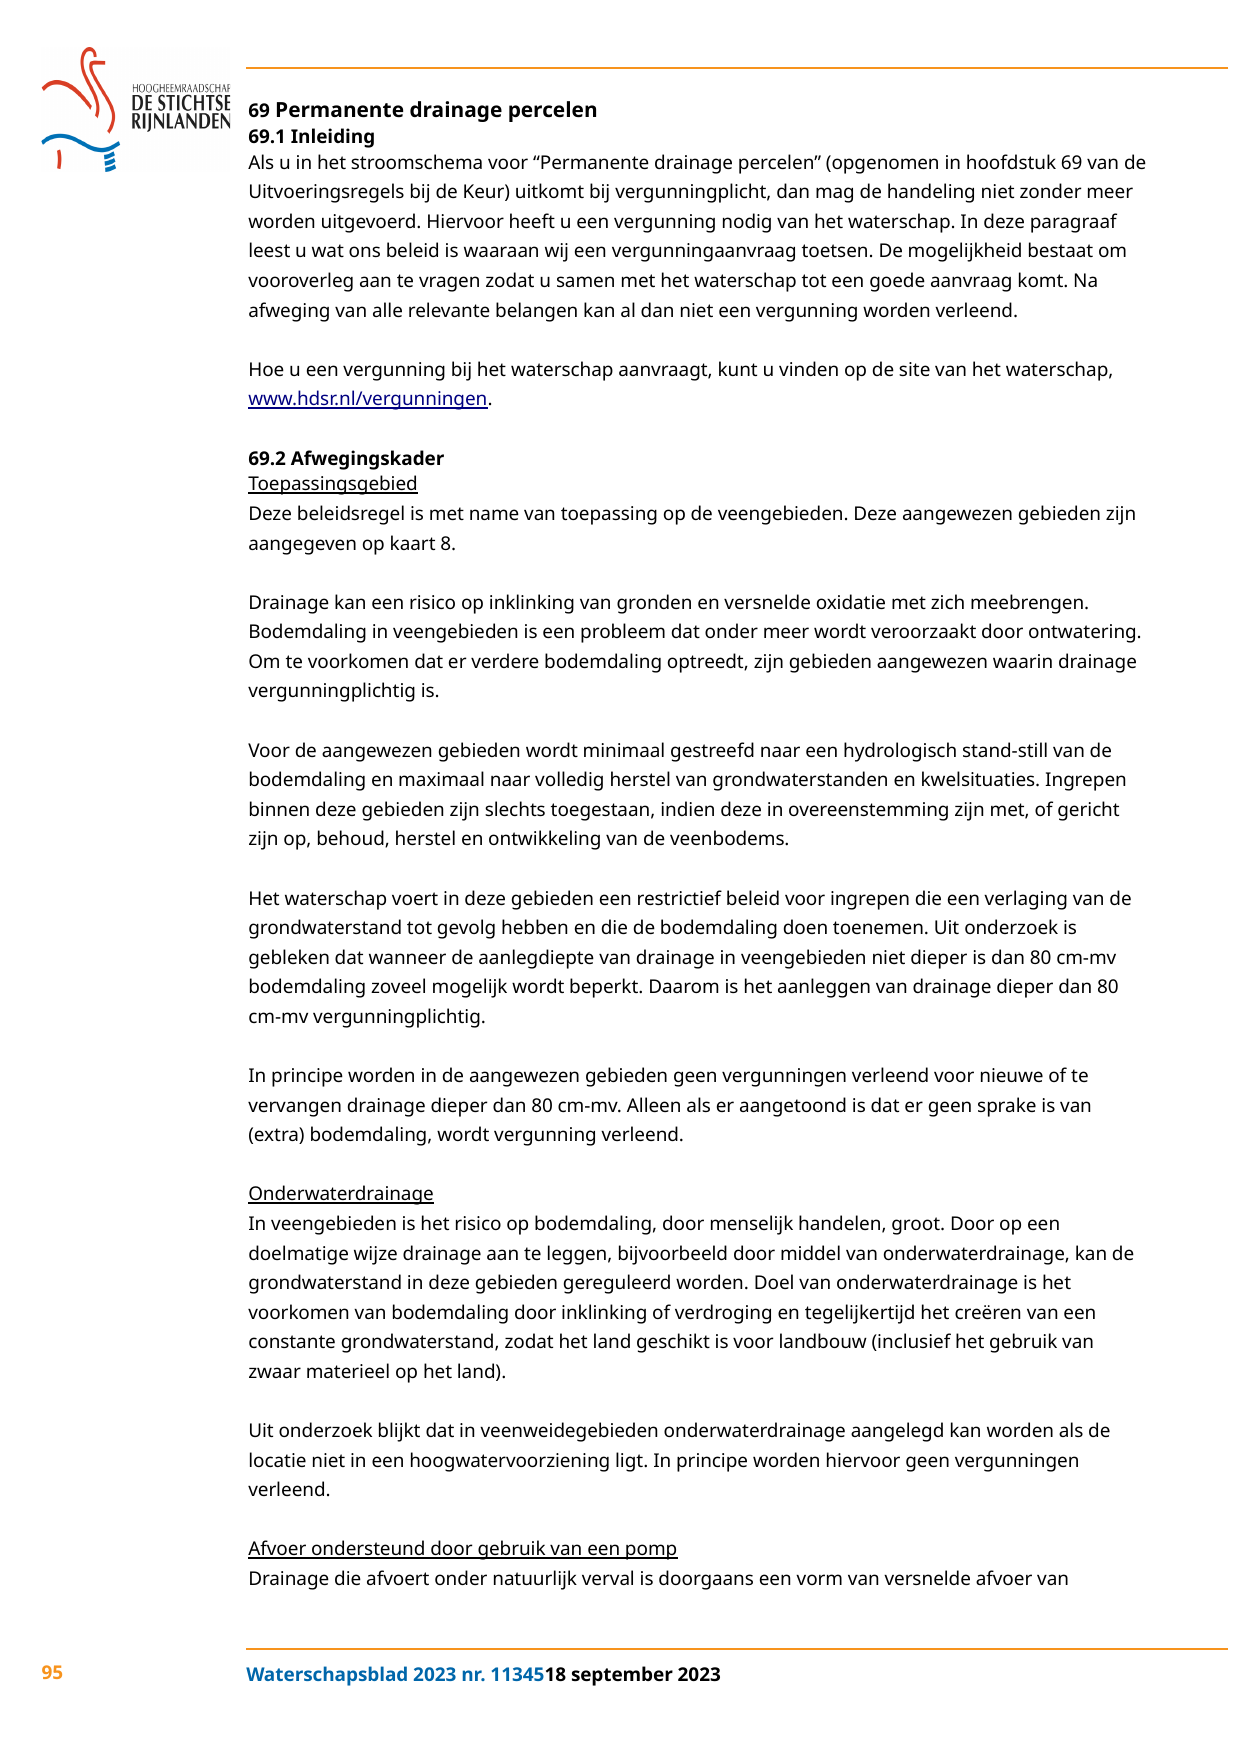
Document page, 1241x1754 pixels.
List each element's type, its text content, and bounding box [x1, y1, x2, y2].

text In veengebieden is het risico op bodemdaling, door menselijk handelen, groot. Door op een doelmatige wijze drainage aan te leggen, bijvoorbeeld door middel van onderwaterdrainage, kan de grondwaterstand in deze gebieden gereguleerd worden. Doel van onderwaterdrainage is het voorkomen van bodemdaling door inklinking of verdroging en tegelijkertijd het creëren van een constante grondwaterstand, zodat het land geschikt is voor landbouw (inclusief het gebruik van zwaar materieel op het land). [248, 1210, 1152, 1384]
text Deze beleidsregel is met name van toepassing op de veengebieden. Deze aangewezen gebieden zijn aangegeven op kaart 8. [248, 500, 1152, 555]
text Drainage kan een risico op inklinking van gronden en versnelde oxidatie met zich meebrengen. Bodemdaling in veengebieden is een probleem dat onder meer wordt veroorzaakt door ontwatering. Om te voorkomen dat er verdere bodemdaling optreedt, zijn gebieden aangewezen waarin drainage vergunningplichtig is. [248, 589, 1152, 703]
picture [41, 47, 231, 172]
text Als u in het stroomschema voor “Permanente drainage percelen” (opgenomen in hoofdstuk 69 van de Uitvoeringsregels bij de Keur) uitkomt bij vergunningplicht, dan mag de handeling niet zonder meer worden uitgevoerd. Hiervoor heeft u een vergunning nodig van het waterschap. In deze paragraaf leest u wat ons beleid is waaraan wij een vergunningaanvraag toetsen. De mogelijkheid bestaat om vooroverleg aan te vragen zodat u samen met het waterschap tot een goede aanvraag komt. Na afweging van alle relevante belangen kan al dan niet een vergunning worden verleend. [248, 149, 1152, 323]
text Drainage die afvoert onder natuurlijk verval is doorgaans een vorm van versnelde afvoer van [248, 1565, 1152, 1591]
text Voor de aangewezen gebieden wordt minimaal gestreefd naar een hydrologisch stand-still van de bodemdaling en maximaal naar volledig herstel van grondwaterstanden en kwelsituaties. Ingrepen binnen deze gebieden zijn slechts toegestaan, indien deze in overeenstemming zijn met, of gericht zijn op, behoud, herstel en ontwikkeling van de veenbodems. [248, 737, 1152, 851]
text Afvoer ondersteund door gebruik van een pomp [248, 1536, 1152, 1561]
text Toepassingsgebied [248, 471, 1152, 496]
text 69.2 Afwegingskader [248, 445, 1152, 471]
text 69 Permanente drainage percelen [248, 95, 1152, 123]
text In principe worden in de aangewezen gebieden geen vergunningen verleend voor nieuwe of te vervangen drainage dieper dan 80 cm-mv. Alleen als er aangetoond is dat er geen sprake is van (extra) bodemdaling, wordt vergunning verleend. [248, 1062, 1152, 1147]
text 69.1 Inleiding [248, 123, 1152, 149]
text Het waterschap voert in deze gebieden een restrictief beleid voor ingrepen die een verlaging van de grondwaterstand tot gevolg hebben en die de bodemdaling doen toenemen. Uit onderzoek is gebleken dat wanneer de aanlegdiepte van drainage in veengebieden niet dieper is dan 80 cm-mv bodemdaling zoveel mogelijk wordt beperkt. Daarom is het aanleggen van drainage dieper dan 80 cm-mv vergunningplichtig. [248, 885, 1152, 1029]
text Uit onderzoek blijkt dat in veenweidegebieden onderwaterdrainage aangelegd kan worden als de locatie niet in een hoogwatervoorziening ligt. In principe worden hiervoor geen vergunningen verleend. [248, 1417, 1152, 1502]
text Hoe u een vergunning bij het waterschap aanvraagt, kunt u vinden op de site van het waterschap, www.hdsr.nl/vergunningen. [248, 356, 1152, 411]
text Onderwaterdrainage [248, 1181, 1152, 1206]
